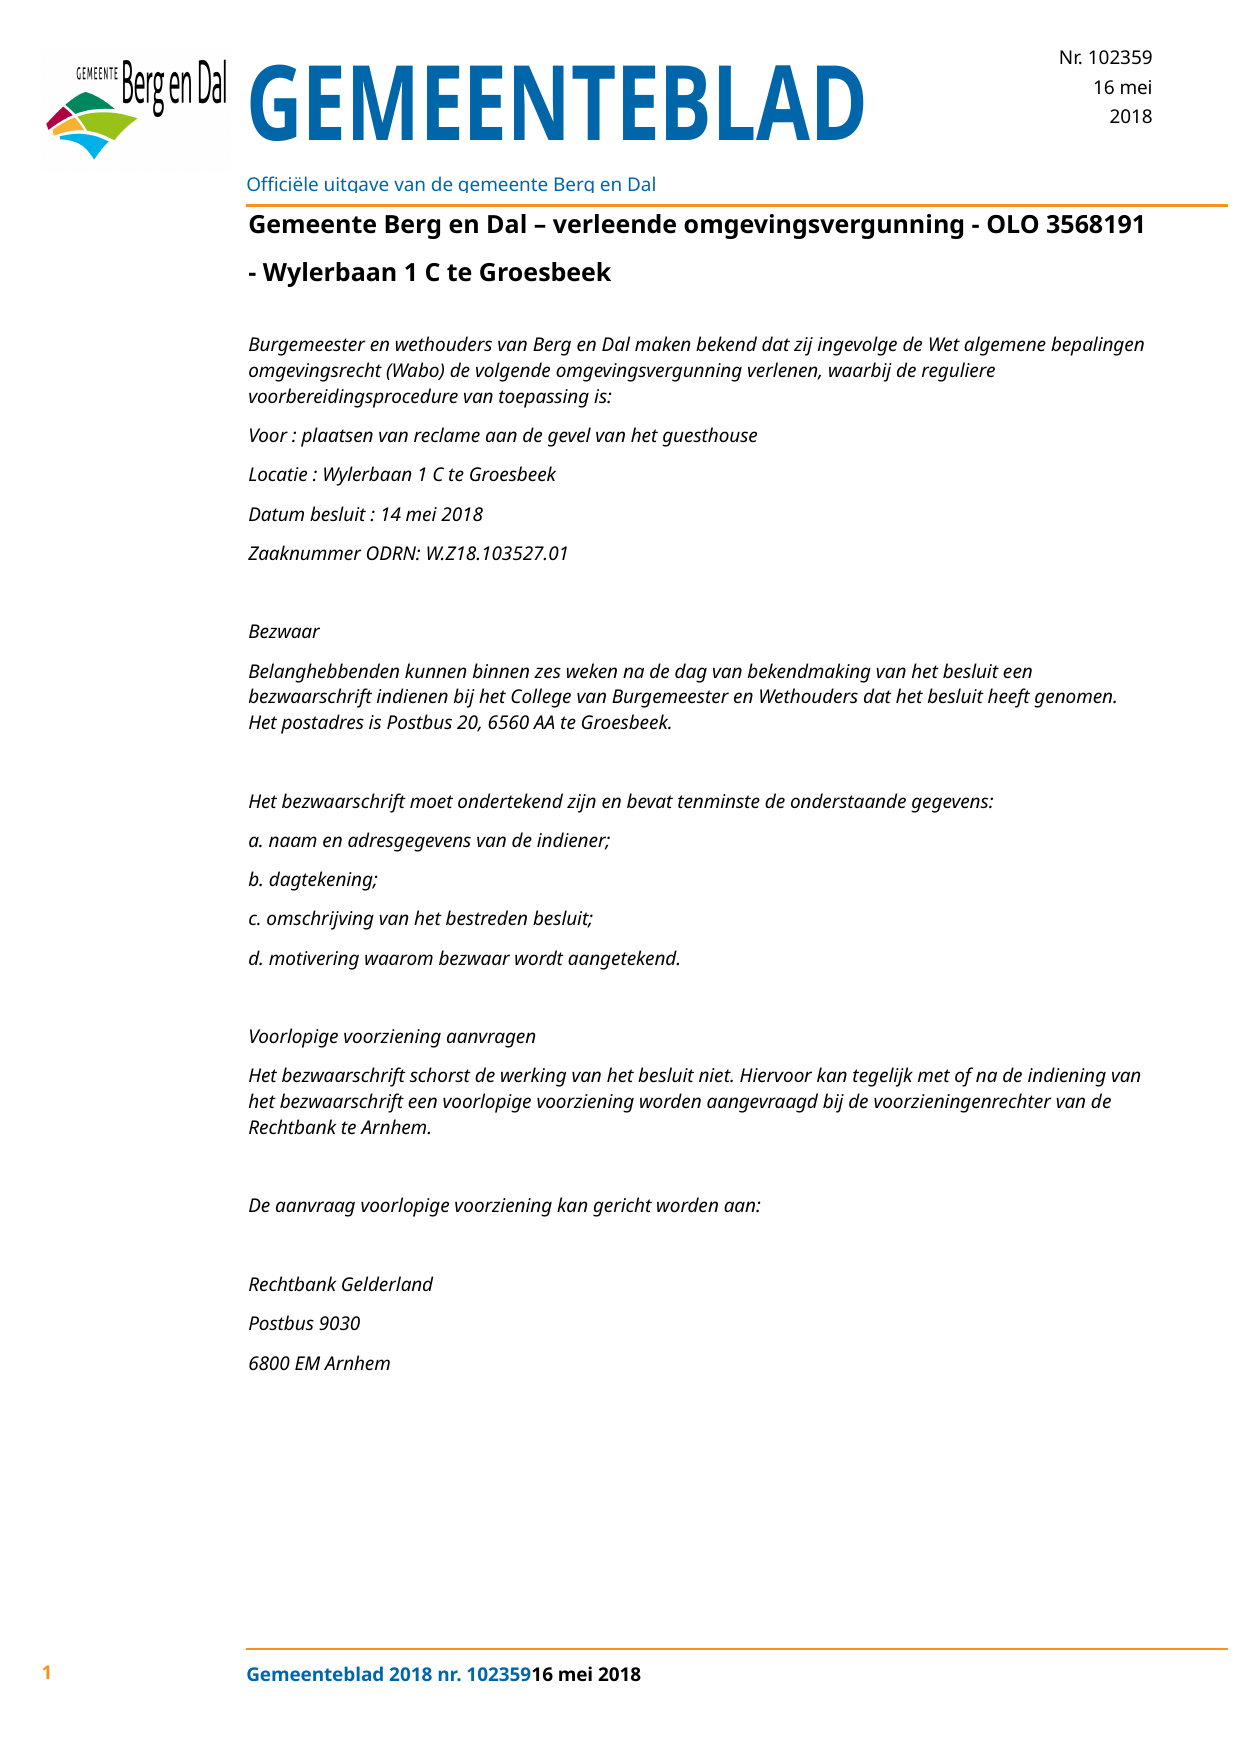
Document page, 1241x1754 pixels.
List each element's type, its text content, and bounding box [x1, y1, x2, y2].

text Datum besluit : 14 mei 2018 [248, 501, 1152, 526]
text Locatie : Wylerbaan 1 C te Groesbeek [248, 461, 1152, 487]
text b. dagtekening; [248, 866, 1152, 892]
text Gemeente Berg en Dal – verleende omgevingsvergunning - OLO 3568191 - Wylerbaan 1 C te Groesbeek [248, 207, 1152, 288]
text Zaaknummer ODRN: W.Z18.103527.01 [248, 540, 1152, 566]
text Voorlopige voorziening aanvragen [248, 1023, 1152, 1049]
text Postbus 9030 [248, 1311, 1152, 1336]
text a. naam en adresgegevens van de indiener; [248, 827, 1152, 853]
text Rechtbank Gelderland [248, 1271, 1152, 1297]
text Voor : plaatsen van reclame aan de gevel van het guesthouse [248, 422, 1152, 448]
text 6800 EM Arnhem [248, 1350, 1152, 1376]
text De aanvraag voorlopige voorziening kan gericht worden aan: [248, 1193, 1152, 1218]
text Het bezwaarschrift schorst de werking van het besluit niet. Hiervoor kan tegelijk met of na de indiening van het bezwaarschrift een voorlopige voorziening worden aangevraagd bij de voorzieningenrechter van de Rechtbank te Arnhem. [248, 1063, 1152, 1140]
text d. motivering waarom bezwaar wordt aangetekend. [248, 945, 1152, 971]
picture [41, 47, 231, 172]
text Belanghebbenden kunnen binnen zes weken na de dag van bekendmaking van het besluit een bezwaarschrift indienen bij het College van Burgemeester en Wethouders dat het besluit heeft genomen. Het postadres is Postbus 20, 6560 AA te Groesbeek. [248, 658, 1152, 735]
text Het bezwaarschrift moet ondertekend zijn en bevat tenminste de onderstaande gegevens: [248, 788, 1152, 813]
text c. omschrijving van het bestreden besluit; [248, 906, 1152, 931]
text Burgemeester en wethouders van Berg en Dal maken bekend dat zij ingevolge de Wet algemene bepalingen omgevingsrecht (Wabo) de volgende omgevingsvergunning verlenen, waarbij de reguliere voorbereidingsprocedure van toepassing is: [248, 331, 1152, 409]
text Bezwaar [248, 618, 1152, 644]
